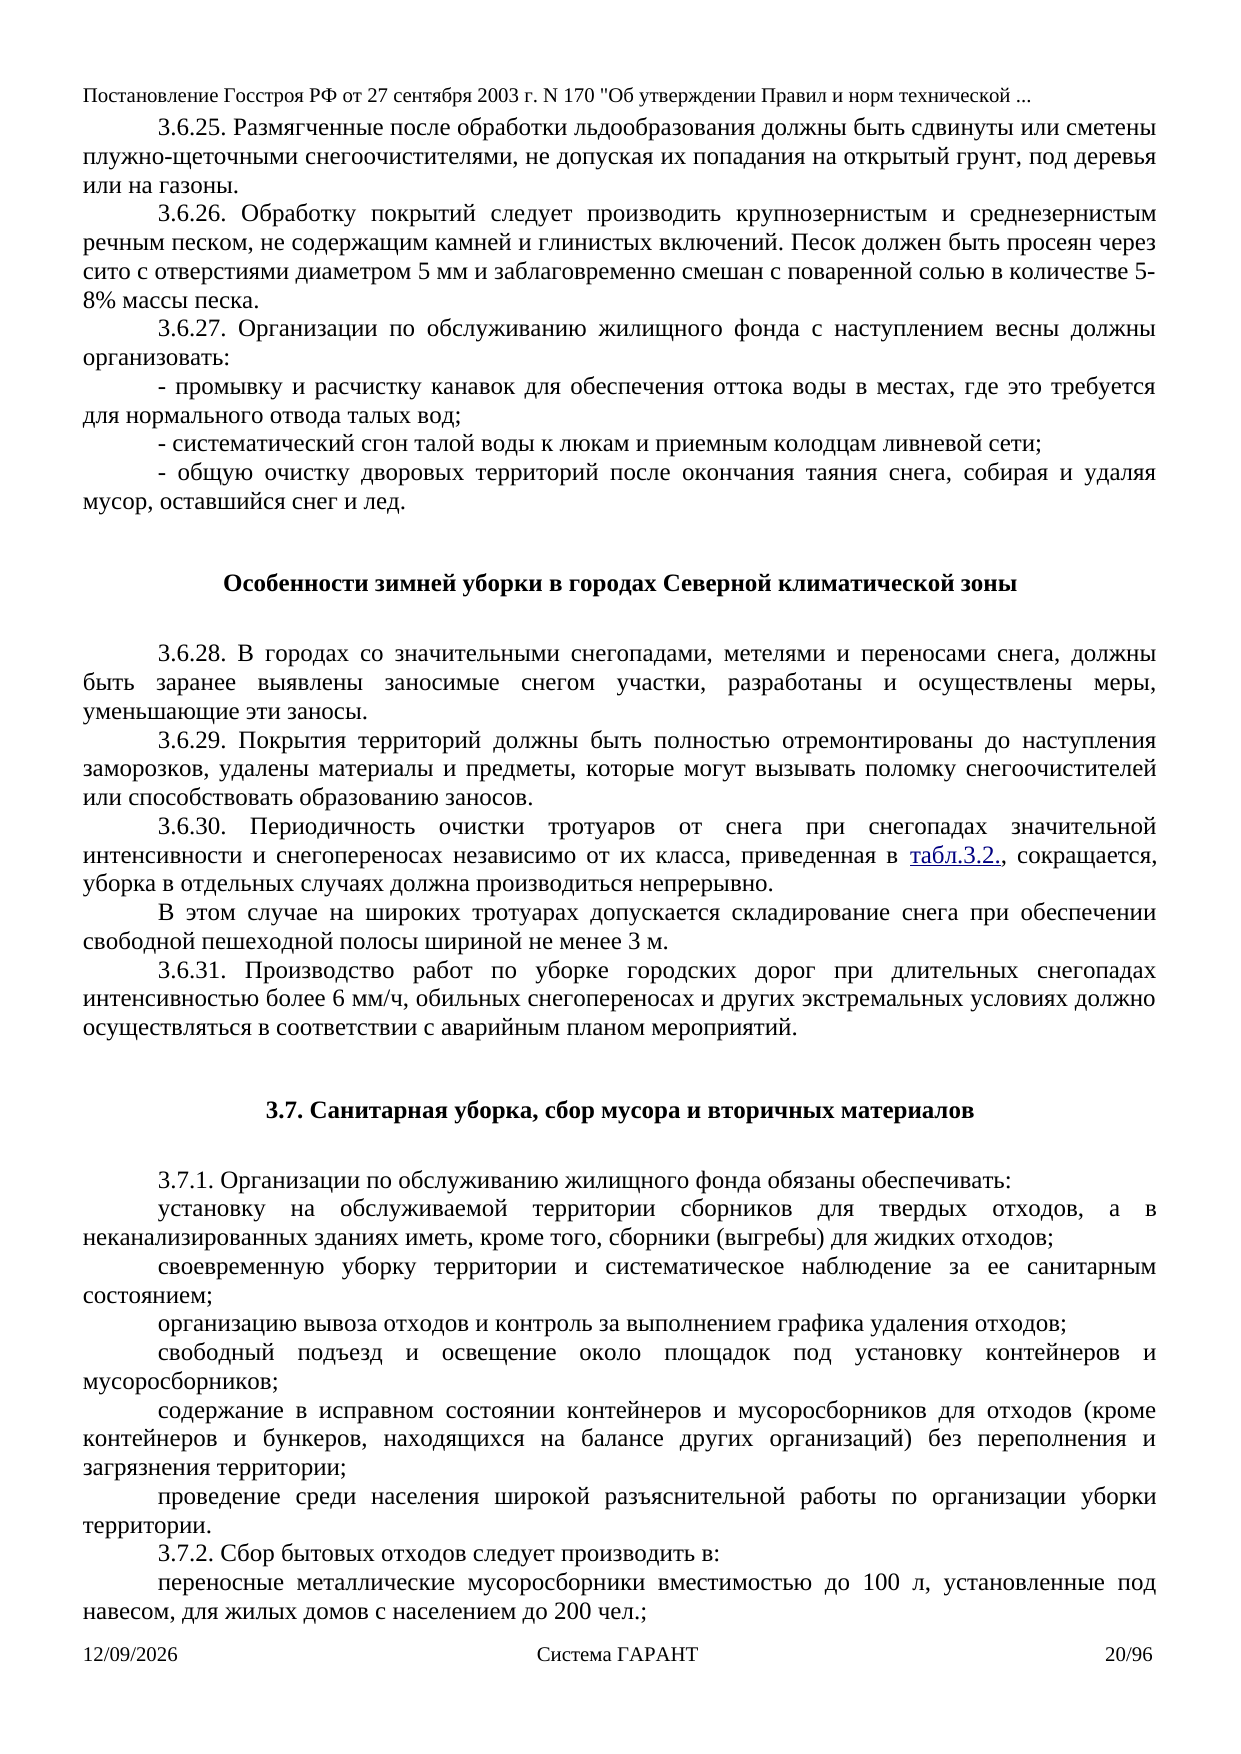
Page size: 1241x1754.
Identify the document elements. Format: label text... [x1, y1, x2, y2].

text 3.6.29. Покрытия территорий должны быть полностью отремонтированы до наступления заморозков, удалены материалы и предметы, которые могут вызывать поломку снегоочистителей или способствовать образованию заносов. [83, 725, 1157, 811]
text - общую очистку дворовых территорий после окончания таяния снега, собирая и удаляя мусор, оставшийся снег и лед. [83, 457, 1157, 515]
text своевременную уборку территории и систематическое наблюдение за ее санитарным состоянием; [83, 1251, 1157, 1308]
text 3.6.27. Организации по обслуживанию жилищного фонда с наступлением весны должны организовать: [83, 313, 1157, 371]
text 3.6.30. Периодичность очистки тротуаров от снега при снегопадах значительной интенсивности и снегопереносах независимо от их класса, приведенная в табл.3.2., сокращается, уборка в отдельных случаях должна производиться непрерывно. [83, 811, 1157, 897]
text 3.7.1. Организации по обслуживанию жилищного фонда обязаны обеспечивать: [83, 1165, 1157, 1193]
text содержание в исправном состоянии контейнеров и мусоросборников для отходов (кроме контейнеров и бункеров, находящихся на балансе других организаций) без переполнения и загрязнения территории; [83, 1395, 1157, 1481]
text В этом случае на широких тротуарах допускается складирование снега при обеспечении свободной пешеходной полосы шириной не менее 3 м. [83, 897, 1157, 955]
text свободный подъезд и освещение около площадок под установку контейнеров и мусоросборников; [83, 1337, 1157, 1395]
text проведение среди населения широкой разъяснительной работы по организации уборки территории. [83, 1481, 1157, 1538]
text - систематический сгон талой воды к люкам и приемным колодцам ливневой сети; [83, 428, 1157, 457]
text 3.6.28. В городах со значительными снегопадами, метелями и переносами снега, должны быть заранее выявлены заносимые снегом участки, разработаны и осуществлены меры, уменьшающие эти заносы. [83, 638, 1157, 725]
text организацию вывоза отходов и контроль за выполнением графика удаления отходов; [83, 1308, 1157, 1337]
text - промывку и расчистку канавок для обеспечения оттока воды в местах, где это требуется для нормального отвода талых вод; [83, 371, 1157, 428]
text 3.6.25. Размягченные после обработки льдообразования должны быть сдвинуты или сметены плужно-щеточными снегоочистителями, не допуская их попадания на открытый грунт, под деревья или на газоны. [83, 112, 1157, 198]
text переносные металлические мусоросборники вместимостью до 100 л, установленные под навесом, для жилых домов с населением до 200 чел.; [83, 1567, 1157, 1625]
text 3.6.26. Обработку покрытий следует производить крупнозернистым и среднезернистым речным песком, не содержащим камней и глинистых включений. Песок должен быть просеян через сито с отверстиями диаметром 5 мм и заблаговременно смешан с поваренной солью в количестве 5-8% массы песка. [83, 198, 1157, 313]
text 3.6.31. Производство работ по уборке городских дорог при длительных снегопадах интенсивностью более 6 мм/ч, обильных снегопереносах и других экстремальных условиях должно осуществляться в соответствии с аварийным планом мероприятий. [83, 955, 1157, 1041]
text установку на обслуживаемой территории сборников для твердых отходов, а в неканализированных зданиях иметь, кроме того, сборники (выгребы) для жидких отходов; [83, 1193, 1157, 1251]
subtitle Особенности зимней уборки в городах Северной климатической зоны [83, 568, 1157, 597]
subtitle 3.7. Санитарная уборка, сбор мусора и вторичных материалов [83, 1095, 1157, 1123]
text 3.7.2. Сбор бытовых отходов следует производить в: [83, 1538, 1157, 1567]
